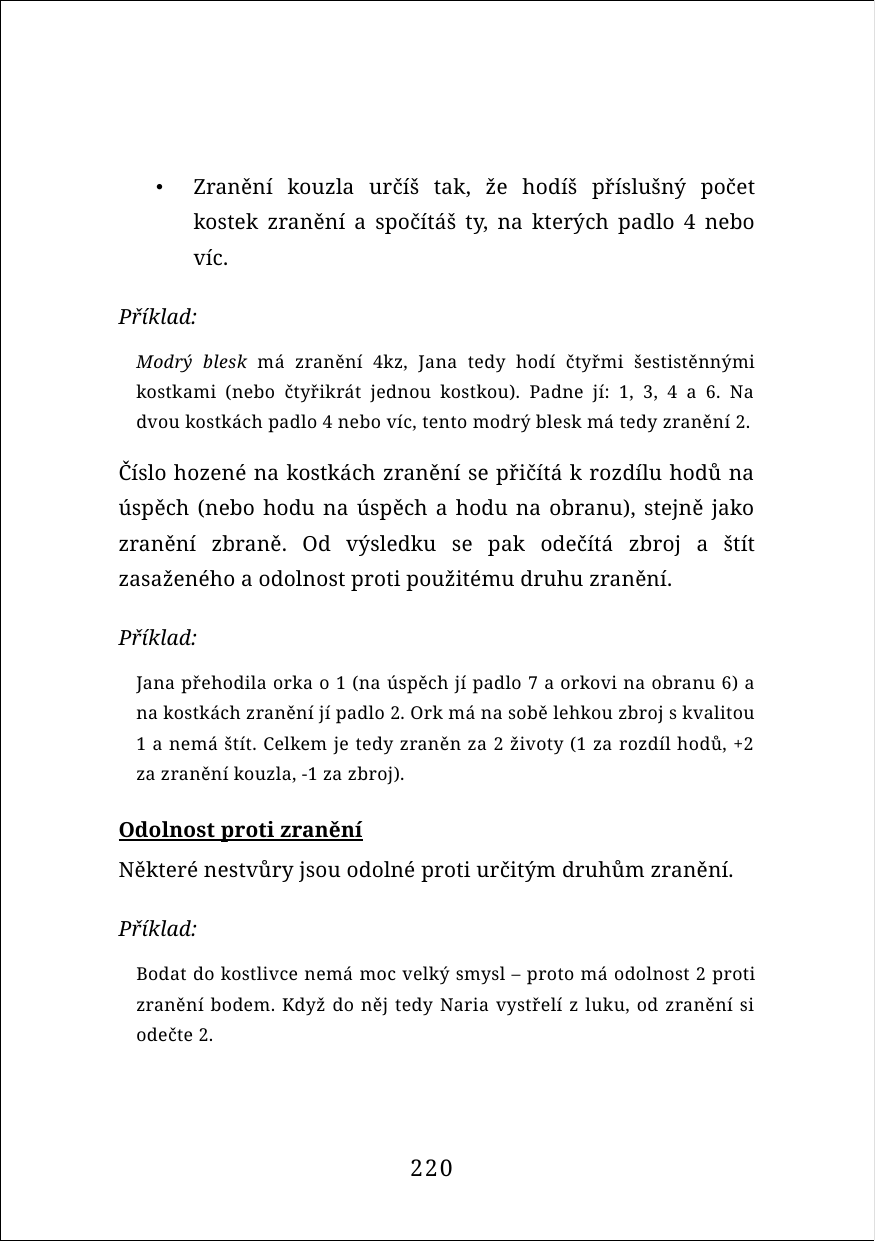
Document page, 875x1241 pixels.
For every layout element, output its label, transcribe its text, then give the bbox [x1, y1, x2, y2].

text Některé nestvůry jsou odolné proti určitým druhům zranění. [118, 855, 756, 884]
text Příklad: [118, 914, 756, 943]
list Zranění kouzla určíš tak, že hodíš příslušný počet kostek zranění a spočítáš ty, na kterých padlo 4 nebo víc. [156, 172, 756, 271]
text Příklad: [118, 302, 756, 330]
text Příklad: [118, 623, 756, 652]
text Bodat do kostlivce nemá moc velký smysl – proto má odolnost 2 proti zranění bodem. Když do něj tedy Naria vystřelí z luku, od zranění si odečte 2. [136, 962, 756, 1046]
subtitle Odolnost proti zranění [118, 815, 756, 843]
text Jana přehodila orka o 1 (na úspěch jí padlo 7 a orkovi na obranu 6) a na kostkách zranění jí padlo 2. Ork má na sobě lehkou zbroj s kvalitou 1 a nemá štít. Celkem je tedy zraněn za 2 životy (1 za rozdíl hodů, +2 za zranění kouzla, -1 za zbroj). [136, 671, 756, 785]
text Modrý blesk má zranění 4kz, Jana tedy hodí čtyřmi šestistěnnými kostkami (nebo čtyřikrát jednou kostkou). Padne jí: 1, 3, 4 a 6. Na dvou kostkách padlo 4 nebo víc, tento modrý blesk má tedy zranění 2. [136, 349, 756, 434]
text Číslo hozené na kostkách zranění se přičítá k rozdílu hodů na úspěch (nebo hodu na úspěch a hodu na obranu), stejně jako zranění zbraně. Od výsledku se pak odečítá zbroj a štít zasaženého a odolnost proti použitému druhu zranění. [118, 458, 756, 593]
